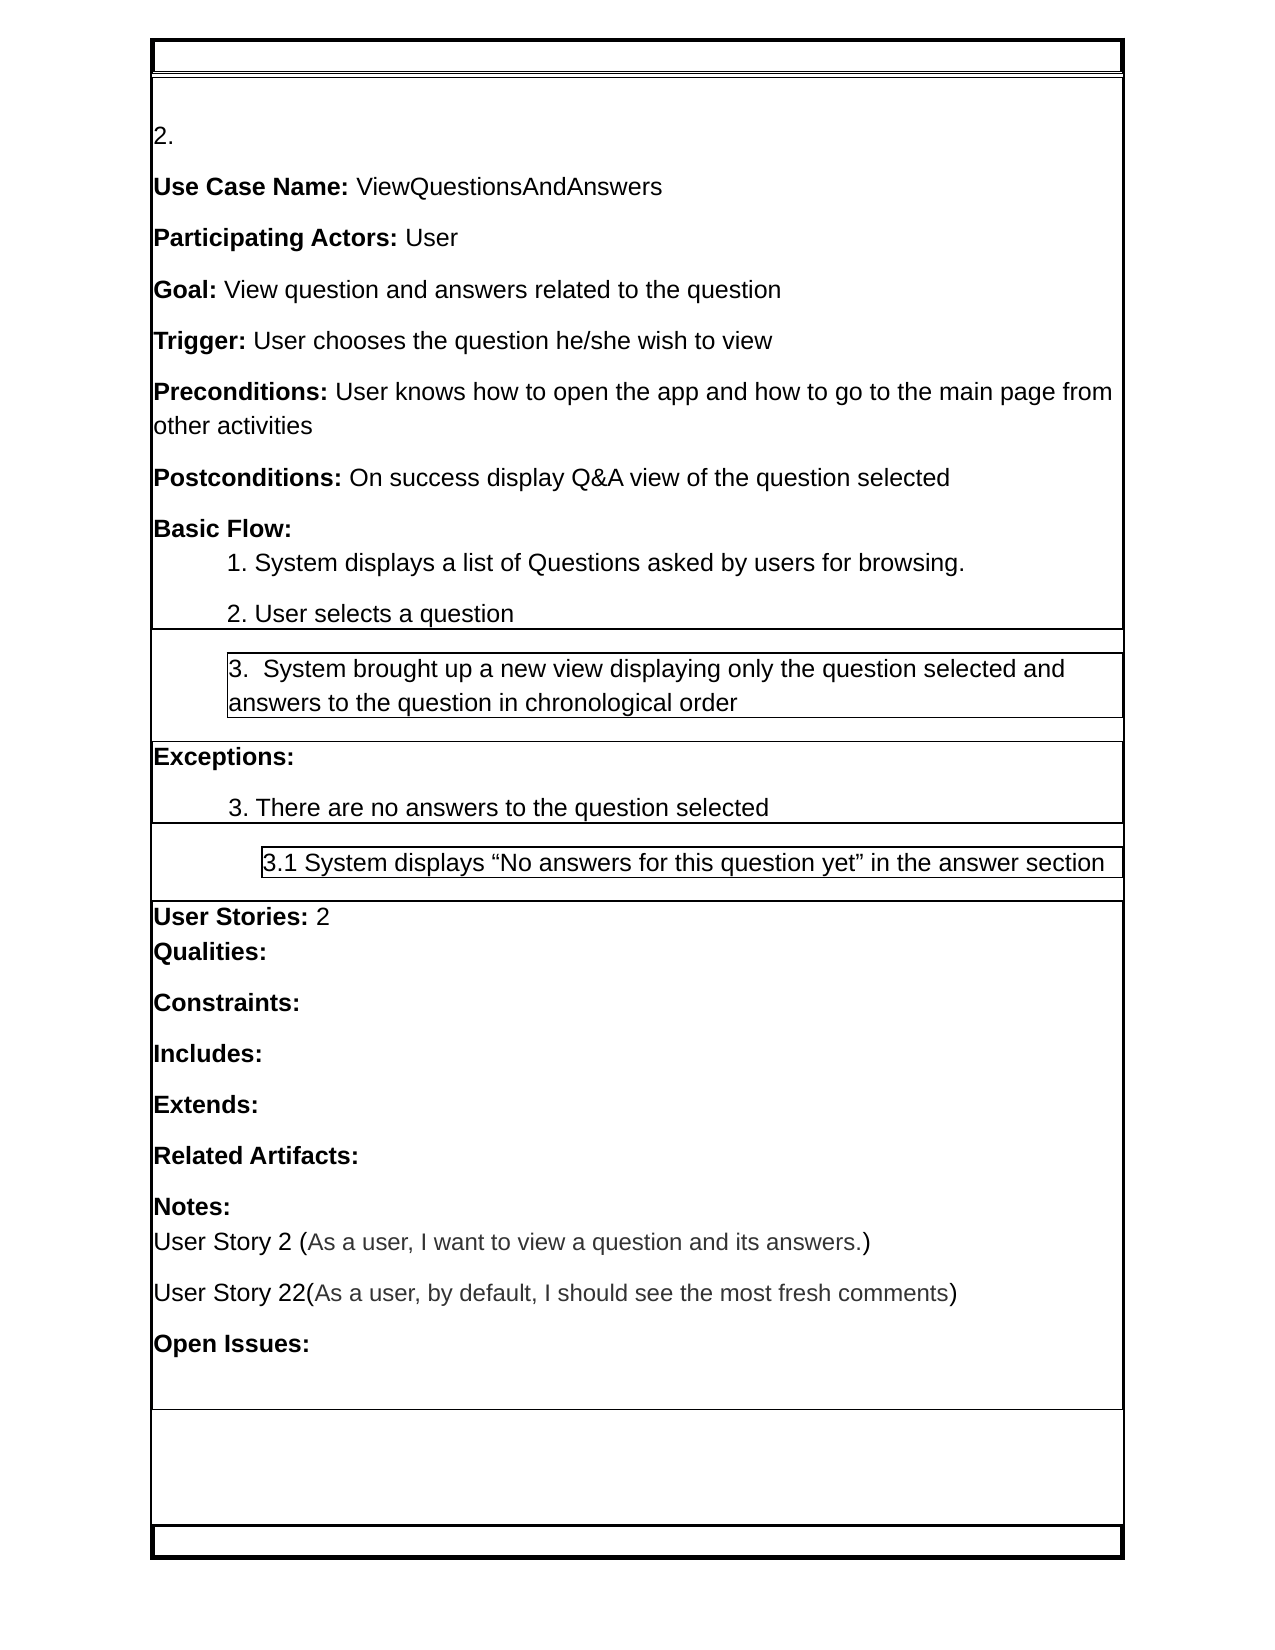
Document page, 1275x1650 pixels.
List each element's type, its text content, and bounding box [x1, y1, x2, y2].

text Participating Actors: User [153, 222, 1122, 252]
text 2. User selects a question [153, 598, 1122, 628]
text Open Issues: [153, 1327, 1122, 1358]
text User Story 22(As a user, by default, I should see the most fresh comments) [153, 1276, 1122, 1307]
text Exceptions: [153, 742, 1122, 771]
text Extends: [153, 1088, 1122, 1119]
text 2. [153, 119, 1122, 150]
text 3.1 System displays “No answers for this question yet” in the answer section [263, 848, 1122, 877]
text Basic Flow: 1. System displays a list of Questions asked by users for browsing. [153, 512, 1122, 577]
text User Stories: 2 Qualities: [153, 902, 1122, 965]
text Preconditions: User knows how to open the app and how to go to the main page from other activities [153, 375, 1122, 440]
text Related Artifacts: [153, 1139, 1122, 1170]
text Use Case Name: ViewQuestionsAndAnswers [153, 171, 1122, 201]
text 3. System brought up a new view displaying only the question selected and answers to the question in chronological order [228, 654, 1122, 717]
text Notes: User Story 2 (As a user, I want to view a question and its answers.) [153, 1191, 1122, 1255]
text Goal: View question and answers related to the question [153, 273, 1122, 303]
text Includes: [153, 1037, 1122, 1067]
text Postconditions: On success display Q&A view of the question selected [153, 461, 1122, 491]
text 3. There are no answers to the question selected [153, 792, 1122, 822]
text Trigger: User chooses the question he/she wish to view [153, 324, 1122, 354]
text Constraints: [153, 986, 1122, 1016]
